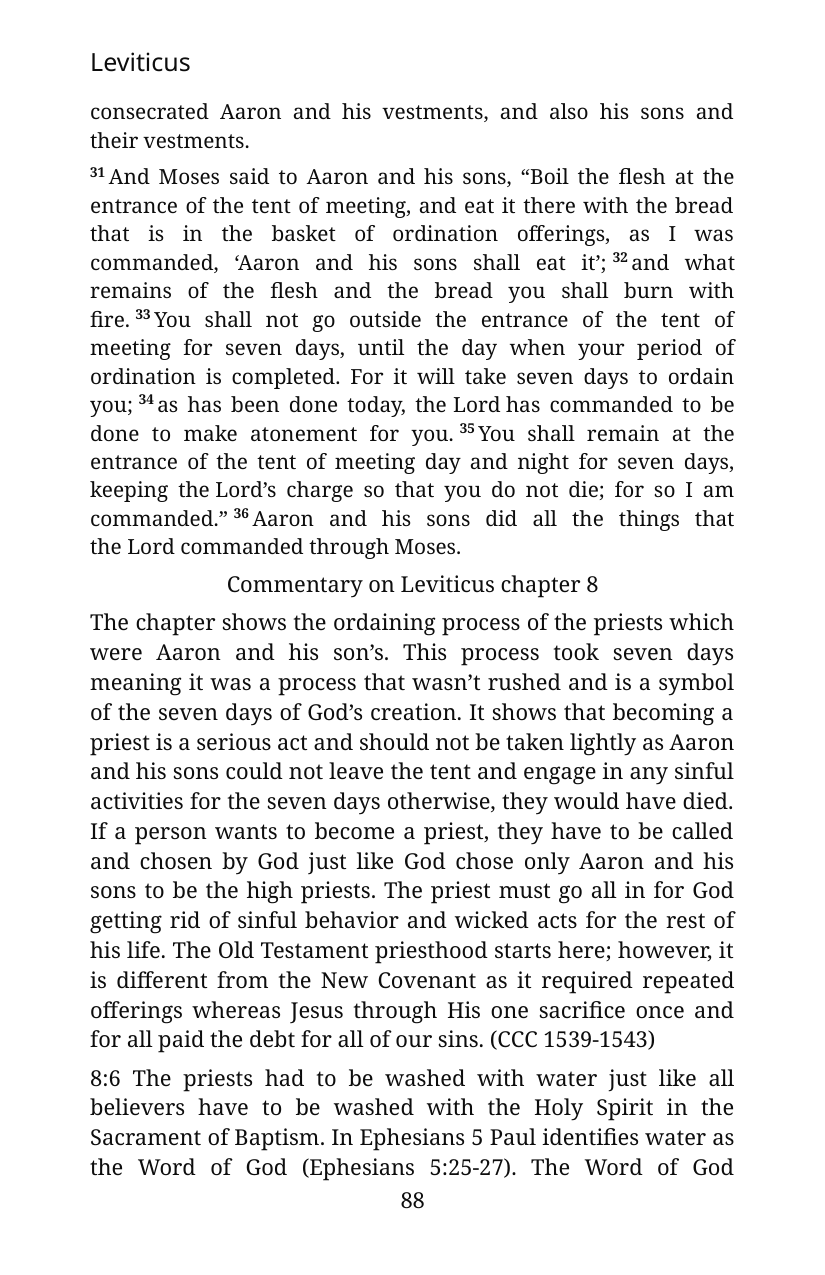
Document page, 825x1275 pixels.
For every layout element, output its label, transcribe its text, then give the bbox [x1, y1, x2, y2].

text The chapter shows the ordaining process of the priests which were Aaron and his son’s. This process took seven days meaning it was a process that wasn’t rushed and is a symbol of the seven days of God’s creation. It shows that becoming a priest is a serious act and should not be taken lightly as Aaron and his sons could not leave the tent and engage in any sinful activities for the seven days otherwise, they would have died. If a person wants to become a priest, they have to be called and chosen by God just like God chose only Aaron and his sons to be the high priests. The priest must go all in for God getting rid of sinful behavior and wicked acts for the rest of his life. The Old Testament priesthood starts here; however, it is different from the New Covenant as it required repeated offerings whereas Jesus through His one sacrifice once and for all paid the debt for all of our sins. (CCC 1539-1543) [90, 607, 735, 1054]
text consecrated Aaron and his vestments, and also his sons and their vestments. [90, 97, 735, 154]
text Commentary on Leviticus chapter 8 [90, 569, 735, 599]
text 31 And Moses said to Aaron and his sons, “Boil the flesh at the entrance of the tent of meeting, and eat it there with the bread that is in the basket of ordination offerings, as I was commanded, ‘Aaron and his sons shall eat it’; 32 and what remains of the flesh and the bread you shall burn with fire. 33 You shall not go outside the entrance of the tent of meeting for seven days, until the day when your period of ordination is completed. For it will take seven days to ordain you; 34 as has been done today, the Lord has commanded to be done to make atonement for you. 35 You shall remain at the entrance of the tent of meeting day and night for seven days, keeping the Lord’s charge so that you do not die; for so I am commanded.” 36 Aaron and his sons did all the things that the Lord commanded through Moses. [90, 163, 735, 561]
text 8:6 The priests had to be washed with water just like all believers have to be washed with the Holy Spirit in the Sacrament of Baptism. In Ephesians 5 Paul identifies water as the Word of God (Ephesians 5:25-27). The Word of God [90, 1062, 735, 1182]
